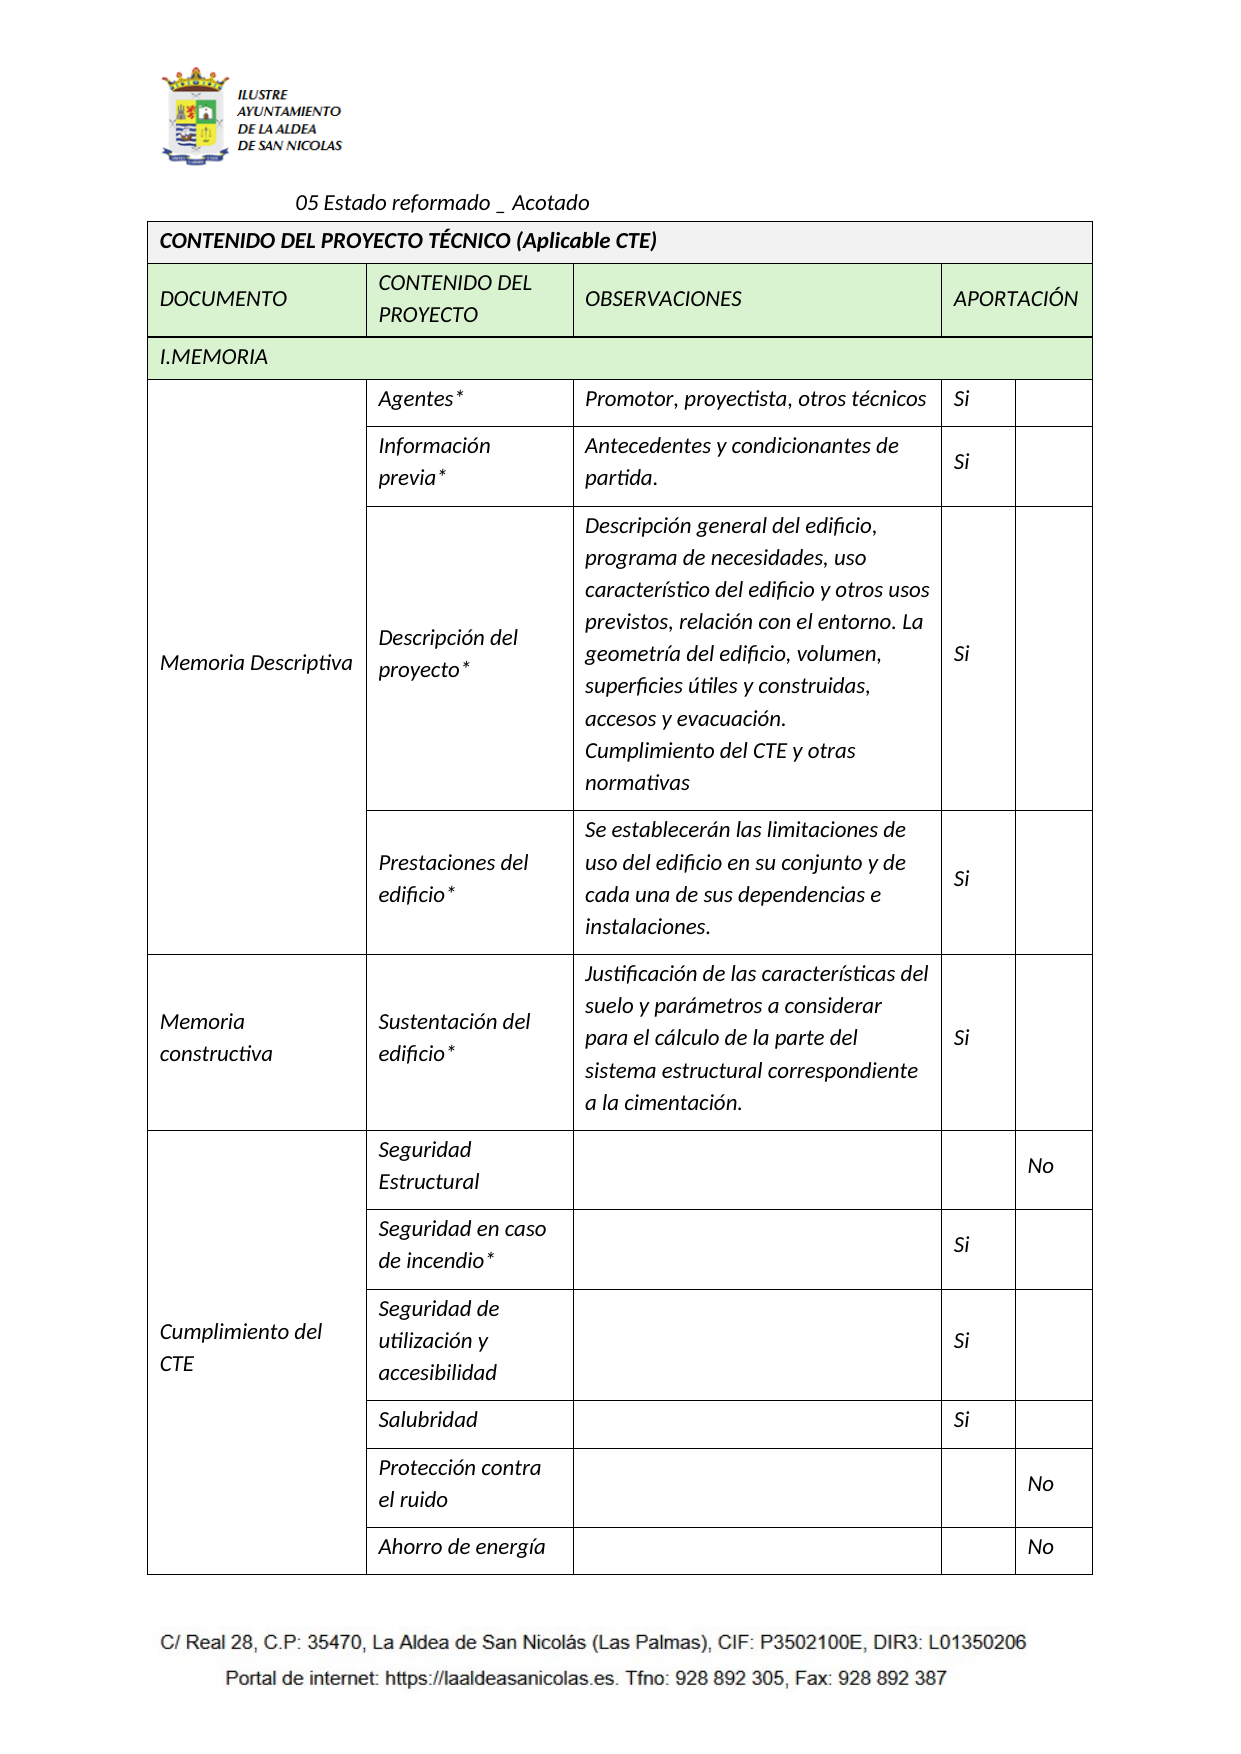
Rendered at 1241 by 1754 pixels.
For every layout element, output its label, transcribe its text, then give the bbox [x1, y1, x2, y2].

table_cell [1016, 427, 1092, 506]
table_cell Información previa* [367, 427, 573, 506]
table_cell Protección contra el ruido [367, 1449, 573, 1527]
table_cell Ahorro de energía [367, 1528, 573, 1574]
table_cell Si [942, 380, 1015, 426]
table_cell Seguridad en caso de incendio* [367, 1210, 573, 1289]
table_cell Prestaciones del edificio* [367, 811, 573, 954]
table_cell [574, 1131, 941, 1209]
table_cell Si [942, 1290, 1015, 1400]
table_cell Si [942, 427, 1015, 506]
table_cell Salubridad [367, 1401, 573, 1447]
table_cell Seguridad Estructural [367, 1131, 573, 1209]
table_cell [574, 1528, 941, 1574]
table_cell No [1016, 1449, 1092, 1527]
table_cell Si [942, 811, 1015, 954]
table_cell Agentes* [367, 380, 573, 426]
table_cell Sustentación del edificio* [367, 955, 573, 1130]
table_cell Se establecerán las limitaciones de uso del edificio en su conjunto y de cada una de sus dependencias e instalaciones. [574, 811, 941, 954]
picture [148, 1626, 1034, 1694]
table_cell [1016, 955, 1092, 1130]
table_cell No [1016, 1528, 1092, 1574]
table_cell OBSERVACIONES [574, 264, 941, 336]
table_cell Antecedentes y condicionantes de partida. [574, 427, 941, 506]
text 05 Estado reformado _ Acotado [295, 188, 1093, 216]
table_cell Descripción del proyecto* [367, 507, 573, 810]
table_cell [574, 1401, 941, 1447]
table_cell Seguridad de utilización y accesibilidad [367, 1290, 573, 1400]
table_cell DOCUMENTO [148, 264, 366, 336]
table_cell Si [942, 1401, 1015, 1447]
table_cell No [1016, 1131, 1092, 1209]
table_cell [1016, 811, 1092, 954]
table_cell Si [942, 507, 1015, 810]
table_cell [574, 1449, 941, 1527]
table_header CONTENIDO DEL PROYECTO TÉCNICO (Aplicable CTE) [148, 222, 1092, 263]
table_cell Justificación de las características del suelo y parámetros a considerar para el cálculo de la parte del sistema estructural correspondiente a la cimentación. [574, 955, 941, 1130]
table_cell CONTENIDO DEL PROYECTO [367, 264, 573, 336]
table_cell [942, 1131, 1015, 1209]
table_cell Si [942, 955, 1015, 1130]
table_cell [1016, 1401, 1092, 1447]
picture [148, 59, 358, 173]
table_cell Memoria Descriptiva [148, 380, 366, 954]
table_cell Promotor, proyectista, otros técnicos [574, 380, 941, 426]
table_cell [574, 1290, 941, 1400]
table_cell [942, 1528, 1015, 1574]
table_cell I.MEMORIA [148, 338, 1092, 379]
table_cell APORTACIÓN [942, 264, 1092, 336]
table_cell [1016, 507, 1092, 810]
table_cell [574, 1210, 941, 1289]
table_cell [1016, 380, 1092, 426]
table_cell [1016, 1290, 1092, 1400]
table_cell Cumplimiento del CTE [148, 1131, 366, 1574]
table_cell [942, 1449, 1015, 1527]
table_cell Si [942, 1210, 1015, 1289]
table_cell Memoria constructiva [148, 955, 366, 1130]
table_cell Descripción general del edificio, programa de necesidades, uso característico del edificio y otros usos previstos, relación con el entorno. La geometría del edificio, volumen, superficies útiles y construidas, accesos y evacuación. Cumplimiento del CTE y otras normativas [574, 507, 941, 810]
table_cell [1016, 1210, 1092, 1289]
